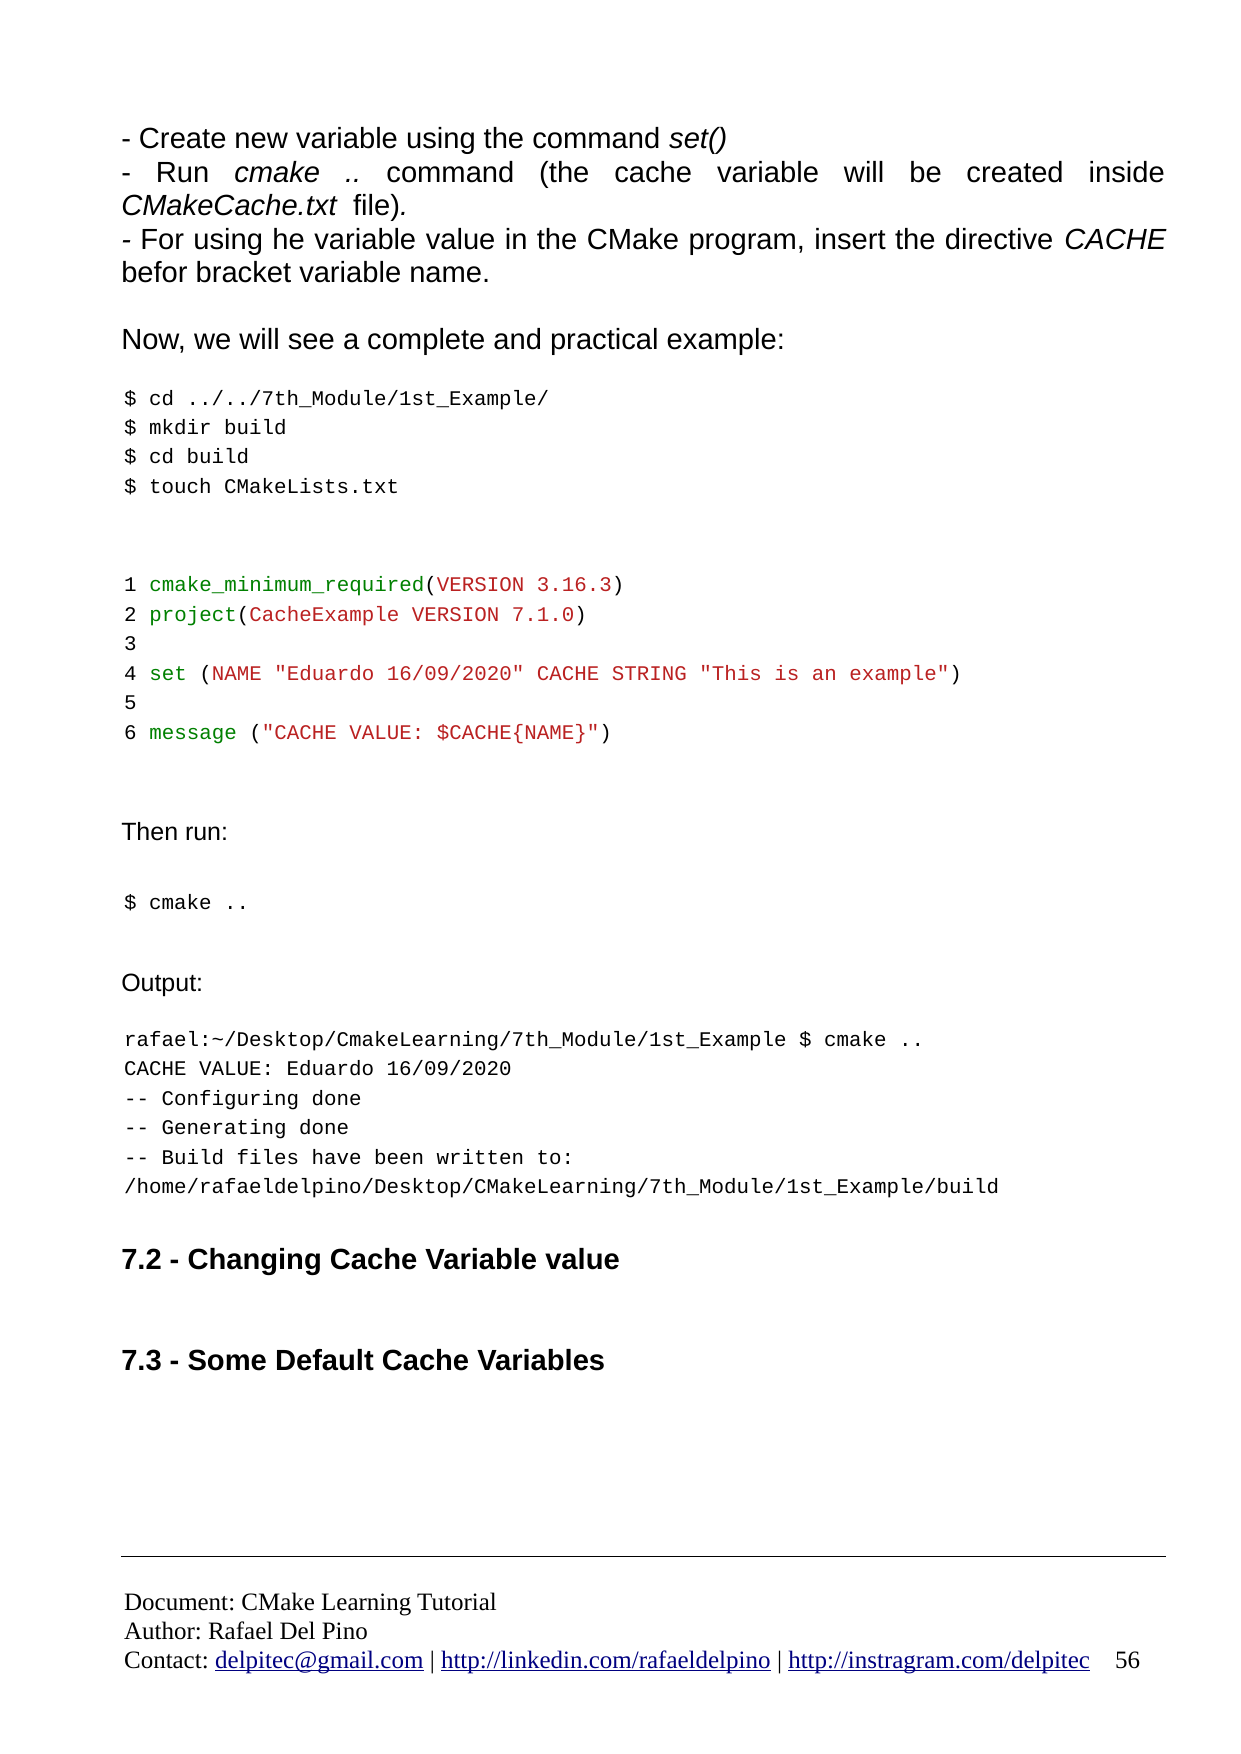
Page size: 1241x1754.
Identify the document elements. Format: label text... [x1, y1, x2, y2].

table_header $ cmake .. [121, 875, 1166, 940]
text Output: [121, 968, 1166, 997]
text - Run cmake .. command (the cache variable will be created inside CMakeCache.txt file). [121, 154, 1166, 222]
text Then run: [121, 817, 1166, 846]
text - For using he variable value in the CMake program, insert the directive CACHE befor bracket variable name. [121, 222, 1166, 289]
text Now, we will see a complete and practical example: [121, 322, 1166, 356]
text 7.3 - Some Default Cache Variables [121, 1343, 1166, 1376]
text 7.2 - Changing Cache Variable value [121, 1242, 1166, 1276]
table_header $ cd ../../7th_Module/1st_Example/ $ mkdir build $ cd build $ touch CMakeLists.txt [121, 385, 1166, 508]
table_header 1 2 3 4 5 6 [121, 542, 146, 784]
text - Create new variable using the command set() [121, 121, 1166, 154]
table_header cmake_minimum_required(VERSION 3.16.3) project(CacheExample VERSION 7.1.0) set (NAME "Eduardo 16/09/2020" CACHE STRING "This is an example") message ("CACHE VALUE: $CACHE{NAME}") [146, 542, 974, 784]
table_header rafael:~/Desktop/CmakeLearning/7th_Module/1st_Example $ cmake .. CACHE VALUE: Eduardo 16/09/2020 -- Configuring done -- Generating done -- Build files have been written to: /home/rafaeldelpino/Desktop/CMakeLearning/7th_Module/1st_Example/build [121, 1026, 1166, 1209]
